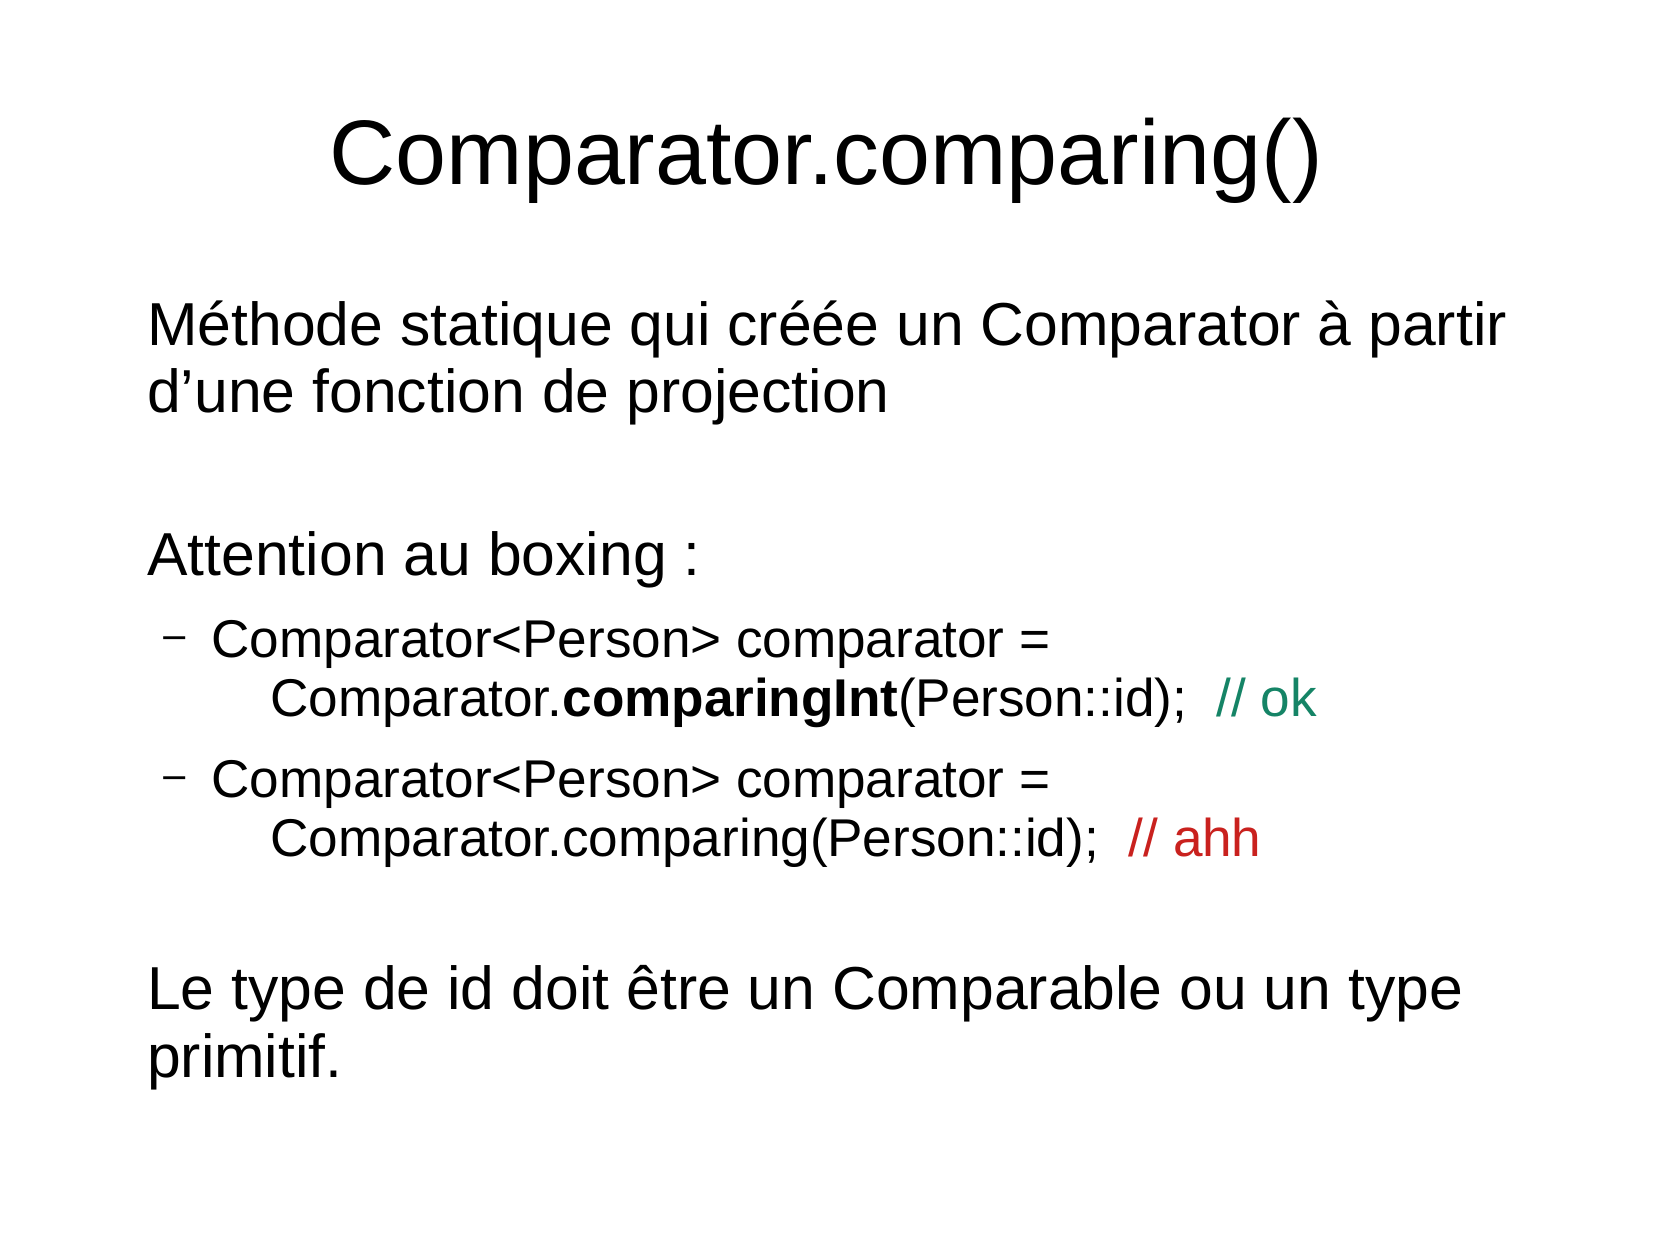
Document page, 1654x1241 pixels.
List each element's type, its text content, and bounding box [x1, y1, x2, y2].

list Méthode statique qui créée un Comparator à partir d’une fonction de projection Attention au boxing : Comparator<Person> comparator = Comparator.comparingInt(Person::id); // ok Comparator<Person> comparator = Comparator.comparing(Person::id); // ahh Le type de id doit être un Comparable ou un type primitif. [82, 290, 1571, 1096]
title Comparator.comparing() [82, 49, 1571, 257]
